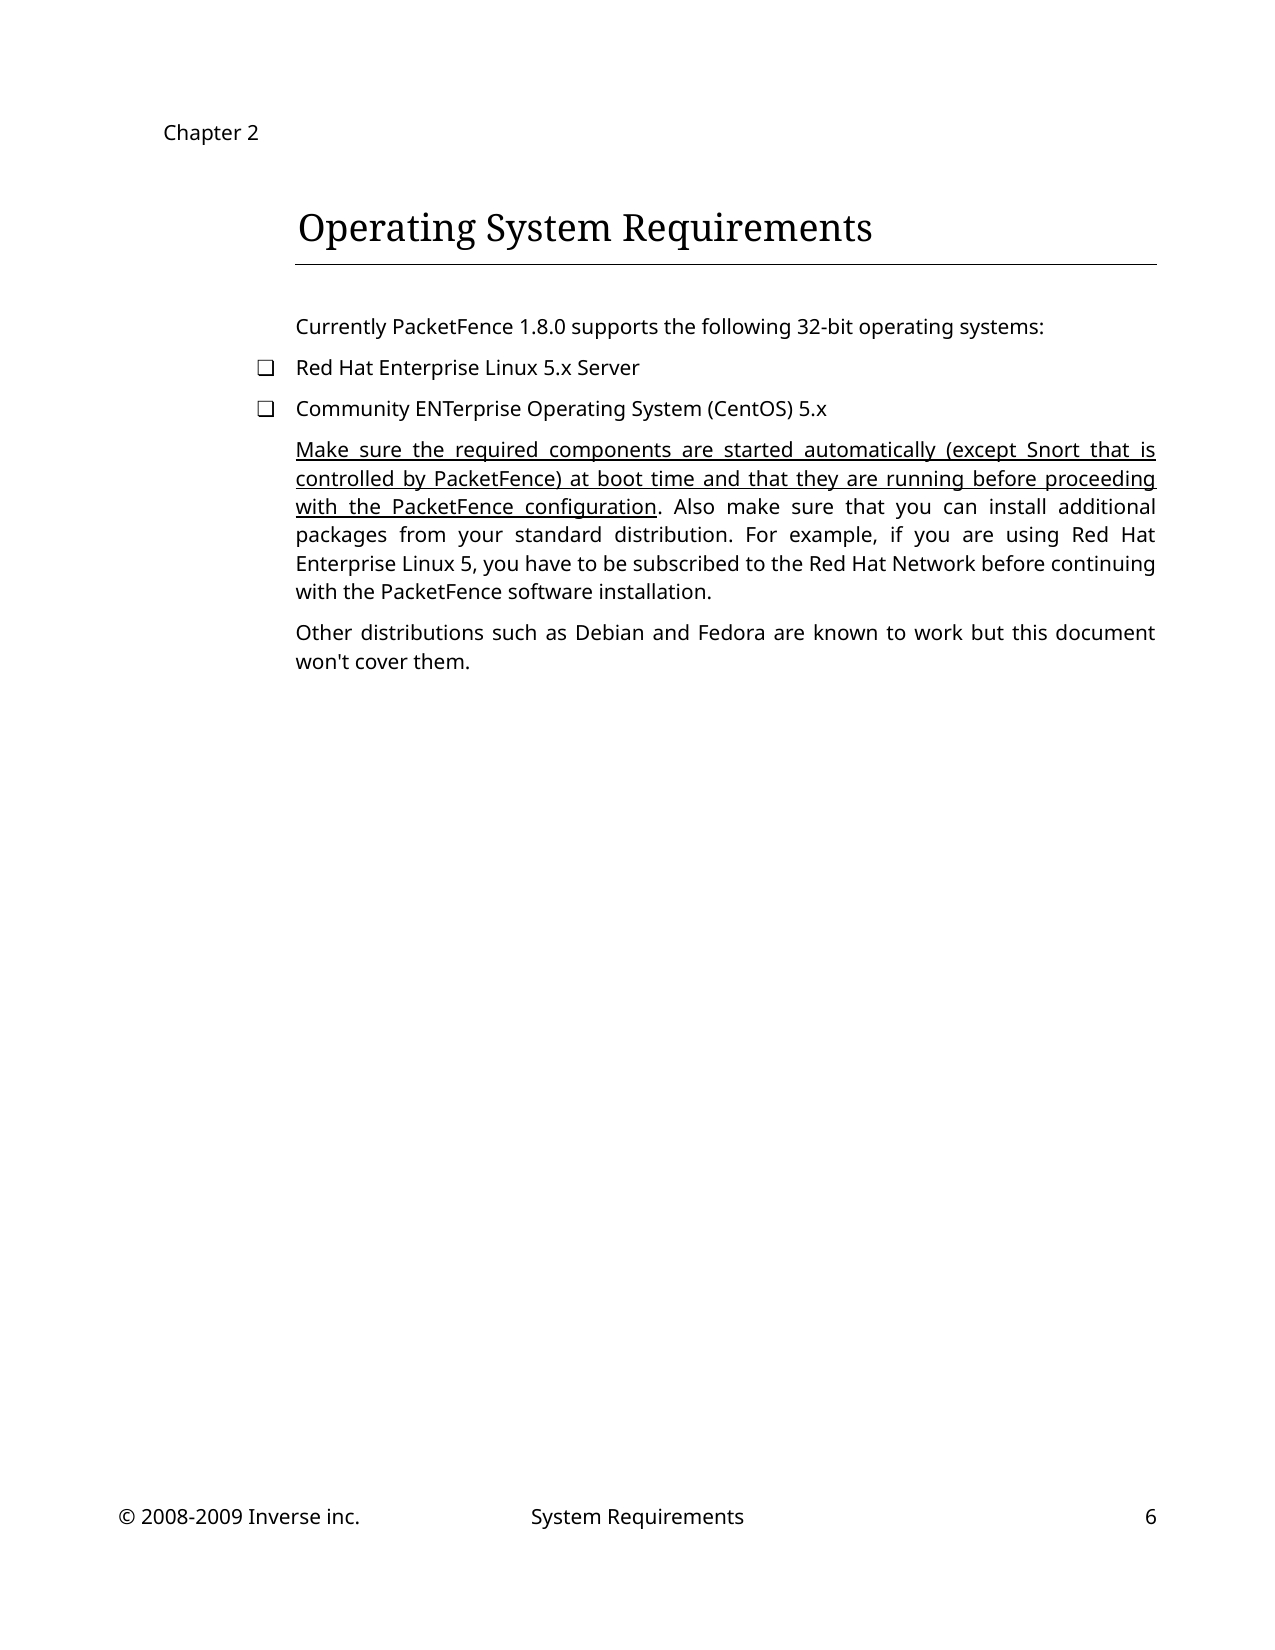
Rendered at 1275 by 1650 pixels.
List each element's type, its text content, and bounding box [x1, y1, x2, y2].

text Currently PacketFence 1.8.0 supports the following 32-bit operating systems: [295, 312, 1157, 341]
subtitle Operating System Requirements [295, 201, 1157, 264]
list ❏ Red Hat Enterprise Linux 5.x Server [256, 353, 1157, 382]
text Make sure the required components are started automatically (except Snort that is controlled by PacketFence) at boot time and that they are running before proceeding [295, 435, 1157, 488]
text with the PacketFence configuration. Also make sure that you can install additional packages from your standard distribution. For example, if you are using Red Hat Enterprise Linux 5, you have to be subscribed to the Red Hat Network before continuing with the PacketFence software installation. [295, 489, 1157, 606]
list ❏ Community ENTerprise Operating System (CentOS) 5.x [256, 394, 1157, 423]
text Other distributions such as Debian and Fedora are known to work but this document won't cover them. [295, 618, 1157, 675]
